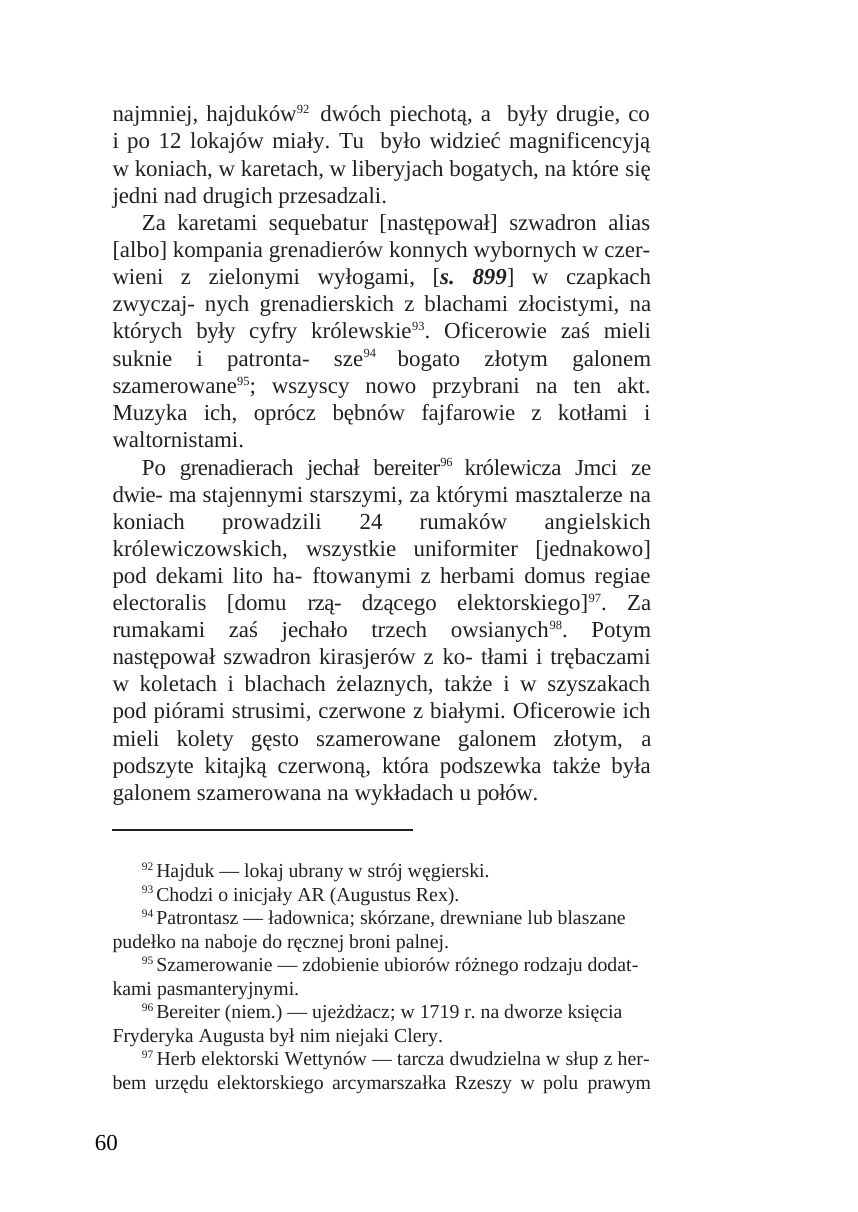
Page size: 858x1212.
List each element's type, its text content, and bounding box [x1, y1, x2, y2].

text 94 Patrontasz — ładownica; skórzane, drewniane lub blaszane pudełko na naboje do ręcznej broni palnej. [112, 906, 657, 952]
text 96 Bereiter (niem.) — ujeżdżacz; w 1719 r. na dworze księcia Fryderyka Augusta był nim niejaki Clery. [112, 1000, 694, 1047]
text 92 Hajduk — lokaj ubrany w strój węgierski. [142, 859, 807, 881]
text Za karetami sequebatur [następował] szwadron alias [albo] kompania grenadierów konnych wybornych w czer- wieni z zielonymi wyłogami, [s. 899] w czapkach zwyczaj- nych grenadierskich z blachami złocistymi, na których były cyfry królewskie93. Oficerowie zaś mieli suknie i patronta- sze94 bogato złotym galonem szamerowane95; wszyscy nowo przybrani na ten akt. Muzyka ich, oprócz bębnów fajfarowie z kotłami i waltornistami. [112, 209, 651, 452]
text 95 Szamerowanie — zdobienie ubiorów różnego rodzaju dodat- kami pasmanteryjnymi. [112, 953, 657, 999]
text 97 Herb elektorski Wettynów — tarcza dwudzielna w słup z her- bem urzędu elektorskiego arcymarszałka Rzeszy w polu prawym [112, 1047, 651, 1094]
text najmniej, hajduków92 dwóch piechotą, a były drugie, co i po 12 lokajów miały. Tu było widzieć magnificencyją w koniach, w karetach, w liberyjach bogatych, na które się jedni nad drugich przesadzali. [112, 101, 651, 208]
text Po grenadierach jechał bereiter96 królewicza Jmci ze dwie- ma stajennymi starszymi, za którymi masztalerze na koniach prowadzili 24 rumaków angielskich królewiczowskich, wszystkie uniformiter [jednakowo] pod dekami lito ha- ftowanymi z herbami domus regiae electoralis [domu rzą- dzącego elektorskiego]97. Za rumakami zaś jechało trzech owsianych98. Potym następował szwadron kirasjerów z ko- tłami i trębaczami w koletach i blachach żelaznych, także i w szyszakach pod piórami strusimi, czerwone z białymi. Oficerowie ich mieli kolety gęsto szamerowane galonem złotym, a podszyte kitajką czerwoną, która podszewka także była galonem szamerowana na wykładach u połów. [112, 454, 651, 805]
text 93 Chodzi o inicjały AR (Augustus Rex). [142, 882, 807, 905]
